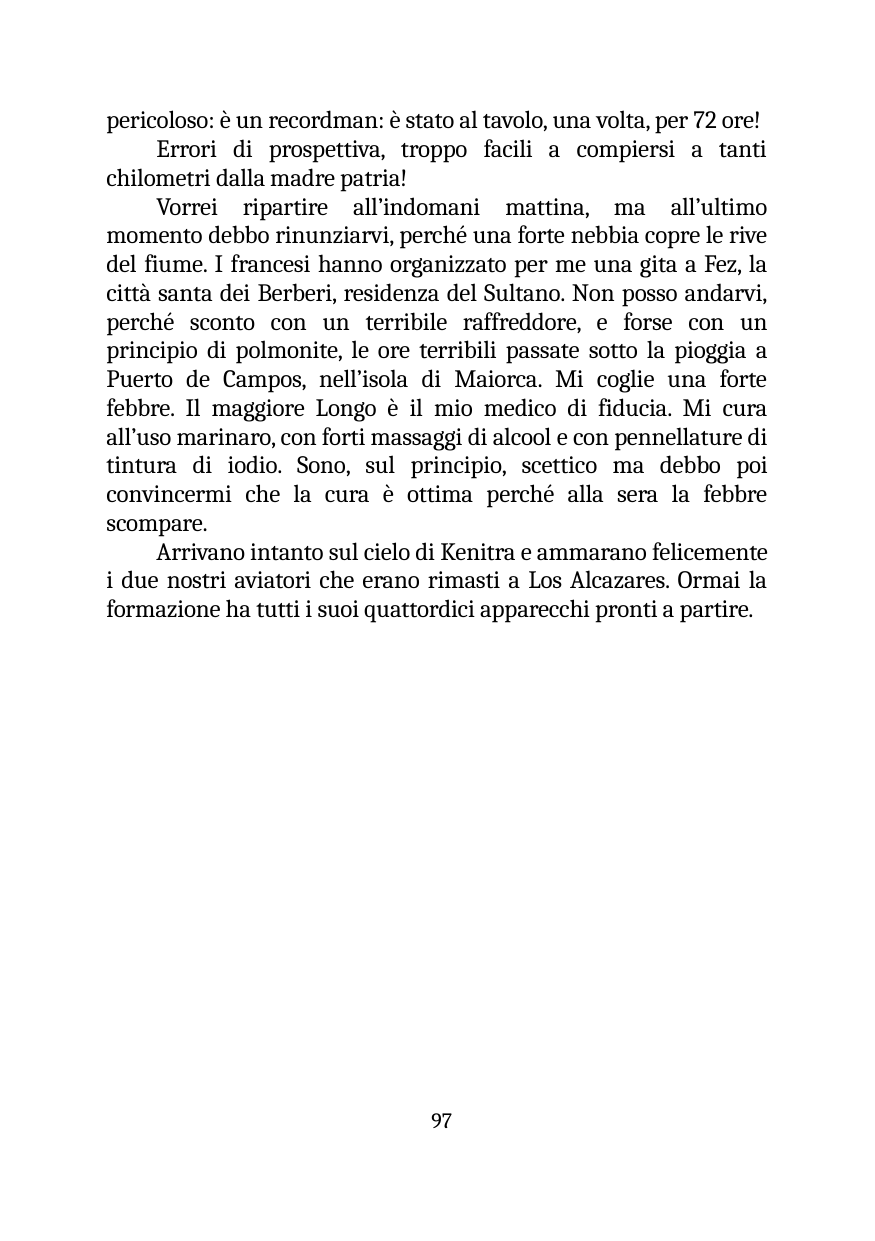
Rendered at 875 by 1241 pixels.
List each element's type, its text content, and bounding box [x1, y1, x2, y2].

text pericoloso: è un recordman: è stato al tavolo, una volta, per 72 ore! [106, 106, 768, 135]
text Vorrei ripartire all’indomani mattina, ma all’ultimo momento debbo rinunziarvi, perché una forte nebbia copre le rive del fiume. I francesi hanno organizzato per me una gita a Fez, la città santa dei Berberi, residenza del Sultano. Non posso andarvi, perché sconto con un terribile raffreddore, e forse con un principio di polmonite, le ore terribili passate sotto la pioggia a Puerto de Campos, nell’isola di Maiorca. Mi coglie una forte febbre. Il maggiore Longo è il mio medico di fiducia. Mi cura all’uso marinaro, con forti massaggi di alcool e con pennellature di tintura di iodio. Sono, sul principio, scettico ma debbo poi convincermi che la cura è ottima perché alla sera la febbre scompare. [106, 192, 768, 537]
text Errori di prospettiva, troppo facili a compiersi a tanti chilometri dalla madre patria! [106, 135, 768, 192]
text Arrivano intanto sul cielo di Kenitra e ammarano felicemente i due nostri aviatori che erano rimasti a Los Alcazares. Ormai la formazione ha tutti i suoi quattordici apparecchi pronti a partire. [106, 537, 768, 624]
